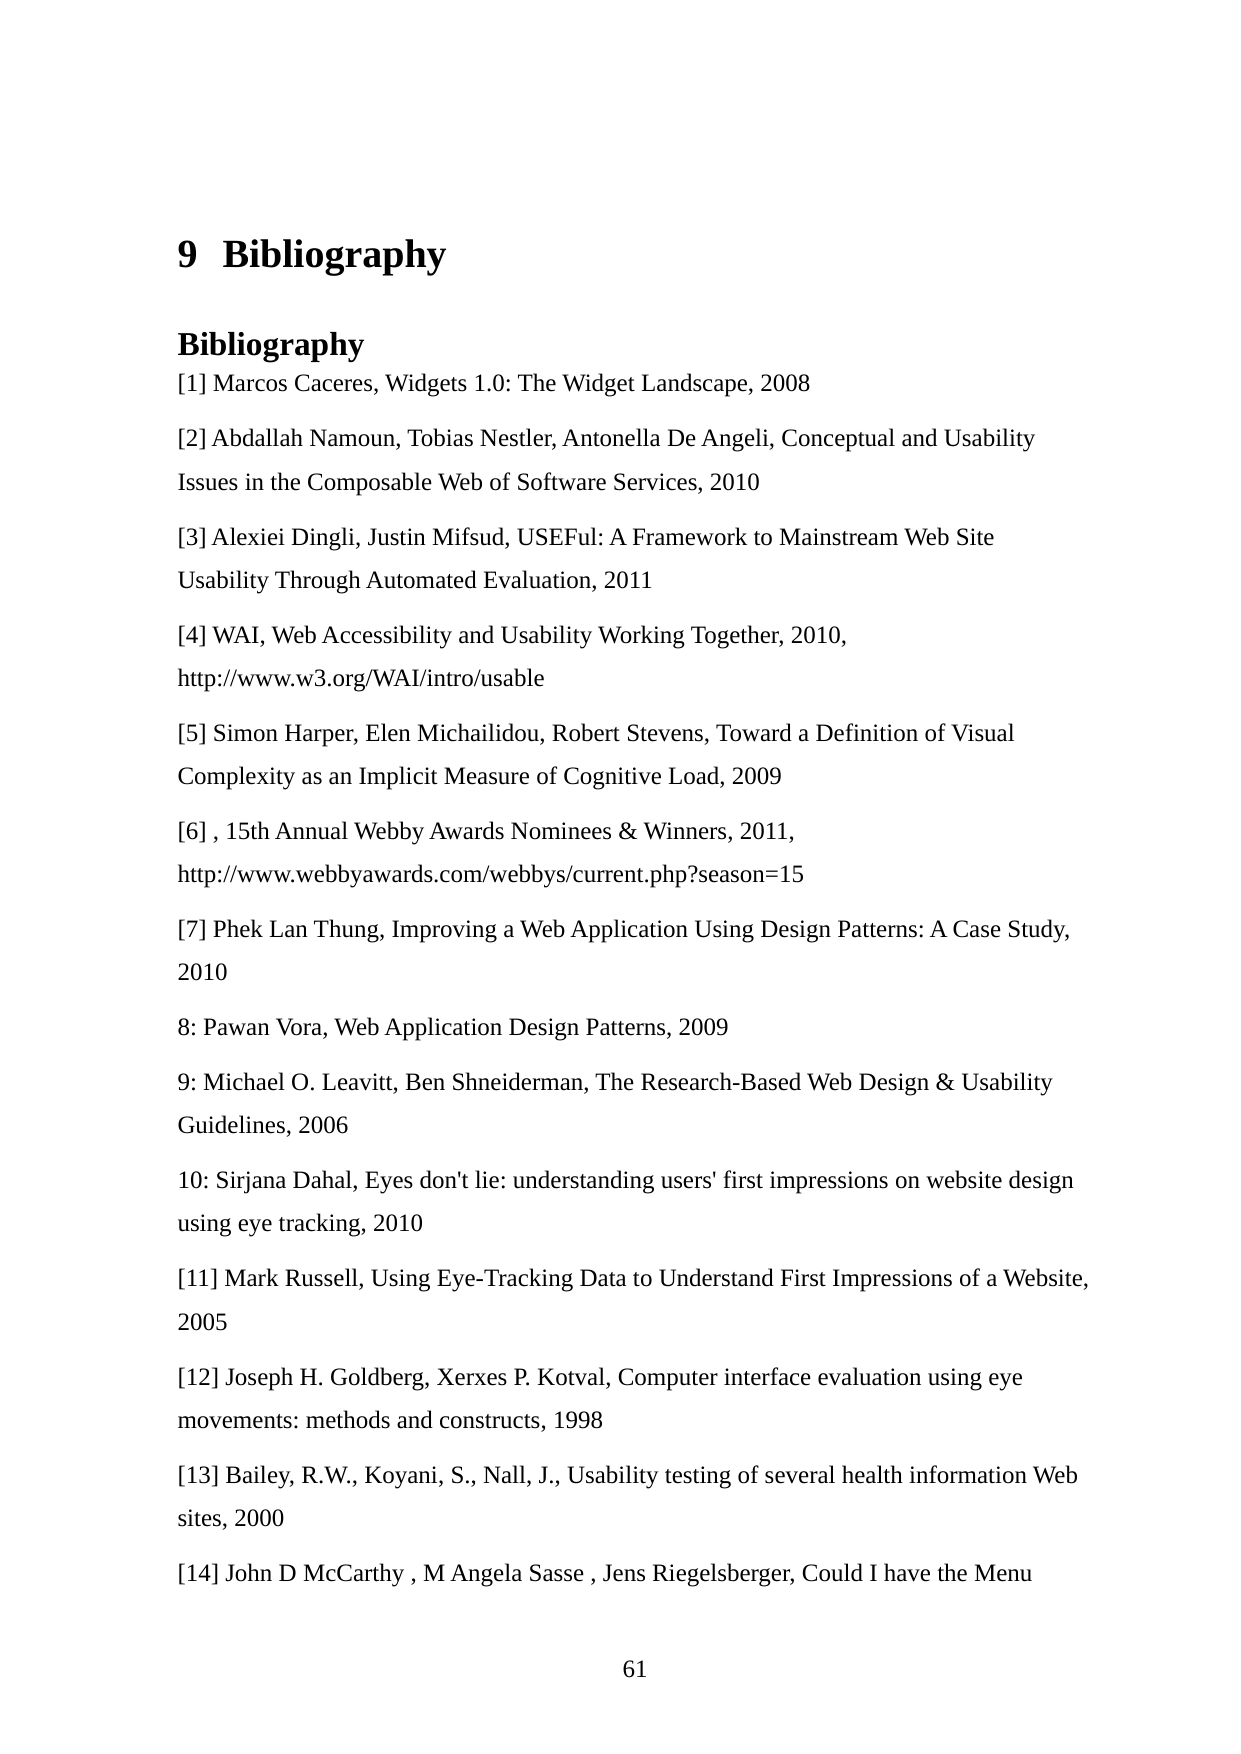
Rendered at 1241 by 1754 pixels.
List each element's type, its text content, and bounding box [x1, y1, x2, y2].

text [5] Simon Harper, Elen Michailidou, Robert Stevens, Toward a Definition of Visual Complexity as an Implicit Measure of Cognitive Load, 2009 [177, 718, 1093, 790]
subtitle Bibliography [177, 231, 1093, 277]
text [4] WAI, Web Accessibility and Usability Working Together, 2010, http://www.w3.org/WAI/intro/usable [177, 620, 1093, 692]
text [7] Phek Lan Thung, Improving a Web Application Using Design Patterns: A Case Study, 2010 [177, 914, 1093, 986]
text [3] Alexiei Dingli, Justin Mifsud, USEFul: A Framework to Mainstream Web Site Usability Through Automated Evaluation, 2011 [177, 522, 1093, 593]
text 10: Sirjana Dahal, Eyes don't lie: understanding users' first impressions on website design using eye tracking, 2010 [177, 1165, 1093, 1237]
text [13] Bailey, R.W., Koyani, S., Nall, J., Usability testing of several health information Web sites, 2000 [177, 1460, 1093, 1532]
text [1] Marcos Caceres, Widgets 1.0: The Widget Landscape, 2008 [177, 368, 1093, 397]
subtitle Bibliography [177, 324, 1093, 363]
text [6] , 15th Annual Webby Awards Nominees & Winners, 2011, http://www.webbyawards.com/webbys/current.php?season=15 [177, 816, 1093, 888]
text 9: Michael O. Leavitt, Ben Shneiderman, The Research-Based Web Design & Usability Guidelines, 2006 [177, 1067, 1093, 1139]
text [11] Mark Russell, Using Eye-Tracking Data to Understand First Impressions of a Website, 2005 [177, 1263, 1093, 1335]
text 8: Pawan Vora, Web Application Design Patterns, 2009 [177, 1012, 1093, 1041]
text [14] John D McCarthy , M Angela Sasse , Jens Riegelsberger, Could I have the Menu [177, 1558, 1093, 1587]
text [2] Abdallah Namoun, Tobias Nestler, Antonella De Angeli, Conceptual and Usability Issues in the Composable Web of Software Services, 2010 [177, 423, 1093, 495]
text [12] Joseph H. Goldberg, Xerxes P. Kotval, Computer interface evaluation using eye movements: methods and constructs, 1998 [177, 1362, 1093, 1433]
